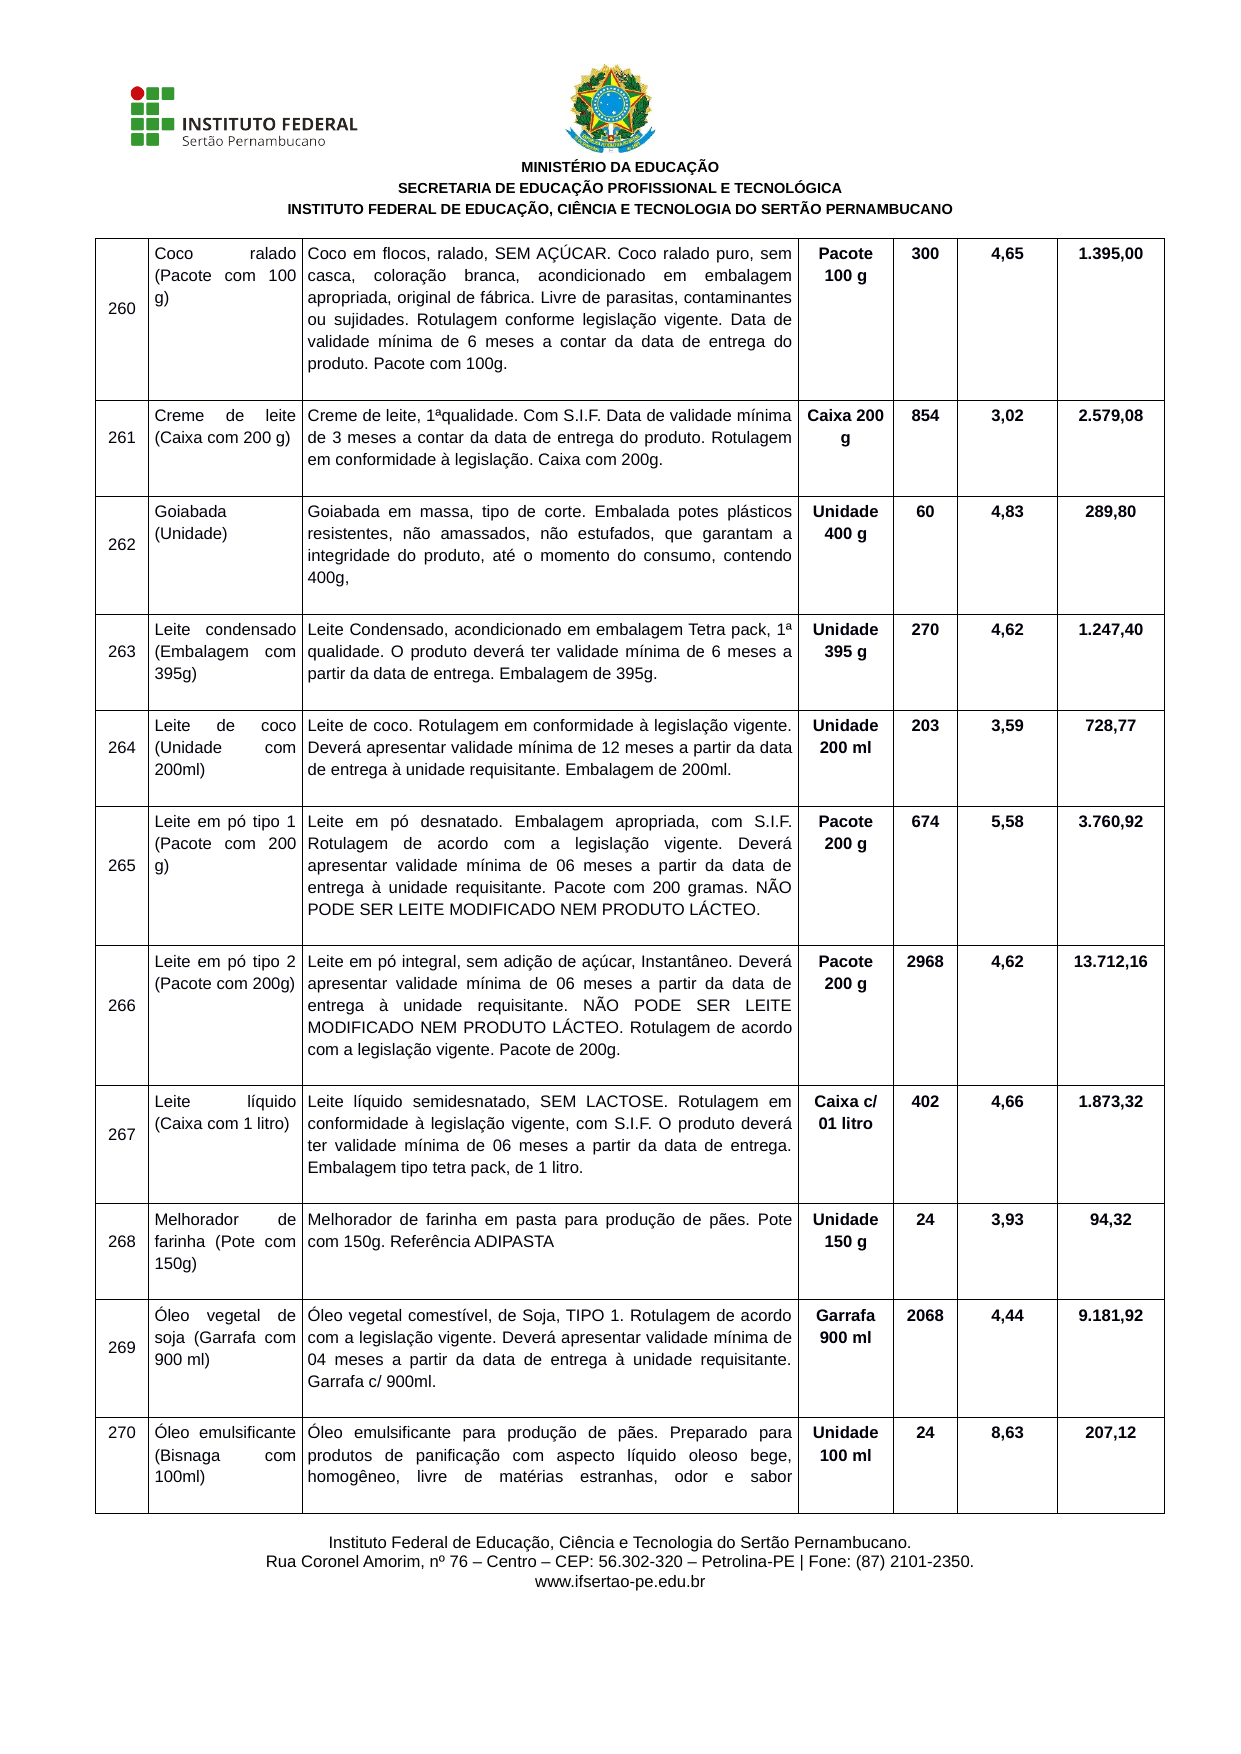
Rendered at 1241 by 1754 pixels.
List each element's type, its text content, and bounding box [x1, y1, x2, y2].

table_cell Caixa c/ 01 litro [799, 1086, 893, 1203]
table_cell 674 [894, 807, 957, 945]
table_cell Unidade 100 ml [799, 1418, 893, 1513]
table_cell 728,77 [1058, 711, 1164, 806]
table_cell Leite líquido semidesnatado, SEM LACTOSE. Rotulagem em conformidade à legislação vigente, com S.I.F. O produto deverá ter validade mínima de 06 meses a partir da data de entrega. Embalagem tipo tetra pack, de 1 litro. [303, 1086, 798, 1203]
table_cell 289,80 [1058, 497, 1164, 614]
table_cell 270 [894, 615, 957, 709]
table_cell 9.181,92 [1058, 1300, 1164, 1417]
table_cell 94,32 [1058, 1204, 1164, 1299]
table_cell Leite em pó desnatado. Embalagem apropriada, com S.I.F. Rotulagem de acordo com a legislação vigente. Deverá apresentar validade mínima de 06 meses a partir da data de entrega à unidade requisitante. Pacote com 200 gramas. NÃO PODE SER LEITE MODIFICADO NEM PRODUTO LÁCTEO. [303, 807, 798, 945]
table_cell 3,02 [958, 401, 1057, 496]
table_cell 1.247,40 [1058, 615, 1164, 709]
table_cell 854 [894, 401, 957, 496]
table_cell 266 [96, 946, 148, 1085]
table_cell Goiabada (Unidade) [149, 497, 302, 614]
table_cell Coco ralado (Pacote com 100 g) [149, 239, 302, 400]
table_cell 4,44 [958, 1300, 1057, 1417]
table_cell Leite líquido (Caixa com 1 litro) [149, 1086, 302, 1203]
picture [130, 86, 358, 146]
table_cell Unidade 150 g [799, 1204, 893, 1299]
table_cell Leite de coco (Unidade com 200ml) [149, 711, 302, 806]
table_cell Óleo emulsificante (Bisnaga com 100ml) [149, 1418, 302, 1513]
table_cell 264 [96, 711, 148, 806]
table_cell 402 [894, 1086, 957, 1203]
table_cell Goiabada em massa, tipo de corte. Embalada potes plásticos resistentes, não amassados, não estufados, que garantam a integridade do produto, até o momento do consumo, contendo 400g, [303, 497, 798, 614]
table_cell Unidade 200 ml [799, 711, 893, 806]
table_cell 265 [96, 807, 148, 945]
table_cell 5,58 [958, 807, 1057, 945]
table_cell 4,62 [958, 946, 1057, 1085]
table_cell 2968 [894, 946, 957, 1085]
table_cell 4,83 [958, 497, 1057, 614]
table_cell Pacote 200 g [799, 807, 893, 945]
table_cell 13.712,16 [1058, 946, 1164, 1085]
table_cell 3.760,92 [1058, 807, 1164, 945]
table_cell Unidade 395 g [799, 615, 893, 709]
table_cell Creme de leite (Caixa com 200 g) [149, 401, 302, 496]
table_cell 3,59 [958, 711, 1057, 806]
table_cell 203 [894, 711, 957, 806]
table_cell Melhorador de farinha em pasta para produção de pães. Pote com 150g. Referência ADIPASTA [303, 1204, 798, 1299]
table_cell Leite condensado (Embalagem com 395g) [149, 615, 302, 709]
table_cell Leite em pó tipo 2 (Pacote com 200g) [149, 946, 302, 1085]
table_cell 260 [96, 239, 148, 400]
table_cell Creme de leite, 1ªqualidade. Com S.I.F. Data de validade mínima de 3 meses a contar da data de entrega do produto. Rotulagem em conformidade à legislação. Caixa com 200g. [303, 401, 798, 496]
table_cell 267 [96, 1086, 148, 1203]
table_cell Leite de coco. Rotulagem em conformidade à legislação vigente. Deverá apresentar validade mínima de 12 meses a partir da data de entrega à unidade requisitante. Embalagem de 200ml. [303, 711, 798, 806]
table_cell 1.395,00 [1058, 239, 1164, 400]
table_cell Óleo emulsificante para produção de pães. Preparado para produtos de panificação com aspecto líquido oleoso bege, homogêneo, livre de matérias estranhas, odor e sabor [303, 1418, 798, 1513]
table_cell 2.579,08 [1058, 401, 1164, 496]
table_cell 24 [894, 1204, 957, 1299]
table_cell Leite em pó integral, sem adição de açúcar, Instantâneo. Deverá apresentar validade mínima de 06 meses a partir da data de entrega à unidade requisitante. NÃO PODE SER LEITE MODIFICADO NEM PRODUTO LÁCTEO. Rotulagem de acordo com a legislação vigente. Pacote de 200g. [303, 946, 798, 1085]
table_cell 207,12 [1058, 1418, 1164, 1513]
table_cell 4,62 [958, 615, 1057, 709]
table_cell 262 [96, 497, 148, 614]
table_cell 4,66 [958, 1086, 1057, 1203]
table_cell 1.873,32 [1058, 1086, 1164, 1203]
table_cell Caixa 200 g [799, 401, 893, 496]
table_cell 263 [96, 615, 148, 709]
table_cell 261 [96, 401, 148, 496]
table_cell Melhorador de farinha (Pote com 150g) [149, 1204, 302, 1299]
table_cell 60 [894, 497, 957, 614]
table_cell 270 [96, 1418, 148, 1513]
table_cell Leite em pó tipo 1 (Pacote com 200 g) [149, 807, 302, 945]
table_cell 2068 [894, 1300, 957, 1417]
table_cell 8,63 [958, 1418, 1057, 1513]
table_cell 4,65 [958, 239, 1057, 400]
table_cell Unidade 400 g [799, 497, 893, 614]
table_cell 300 [894, 239, 957, 400]
table_cell 24 [894, 1418, 957, 1513]
table_cell 269 [96, 1300, 148, 1417]
table_cell 268 [96, 1204, 148, 1299]
table_cell Garrafa 900 ml [799, 1300, 893, 1417]
table_cell Pacote 200 g [799, 946, 893, 1085]
table_cell 3,93 [958, 1204, 1057, 1299]
table_cell Coco em flocos, ralado, SEM AÇÚCAR. Coco ralado puro, sem casca, coloração branca, acondicionado em embalagem apropriada, original de fábrica. Livre de parasitas, contaminantes ou sujidades. Rotulagem conforme legislação vigente. Data de validade mínima de 6 meses a contar da data de entrega do produto. Pacote com 100g. [303, 239, 798, 400]
table_cell Óleo vegetal de soja (Garrafa com 900 ml) [149, 1300, 302, 1417]
table_cell Leite Condensado, acondicionado em embalagem Tetra pack, 1ª qualidade. O produto deverá ter validade mínima de 6 meses a partir da data de entrega. Embalagem de 395g. [303, 615, 798, 709]
table_cell Pacote 100 g [799, 239, 893, 400]
picture [565, 64, 656, 153]
table_cell Óleo vegetal comestível, de Soja, TIPO 1. Rotulagem de acordo com a legislação vigente. Deverá apresentar validade mínima de 04 meses a partir da data de entrega à unidade requisitante. Garrafa c/ 900ml. [303, 1300, 798, 1417]
